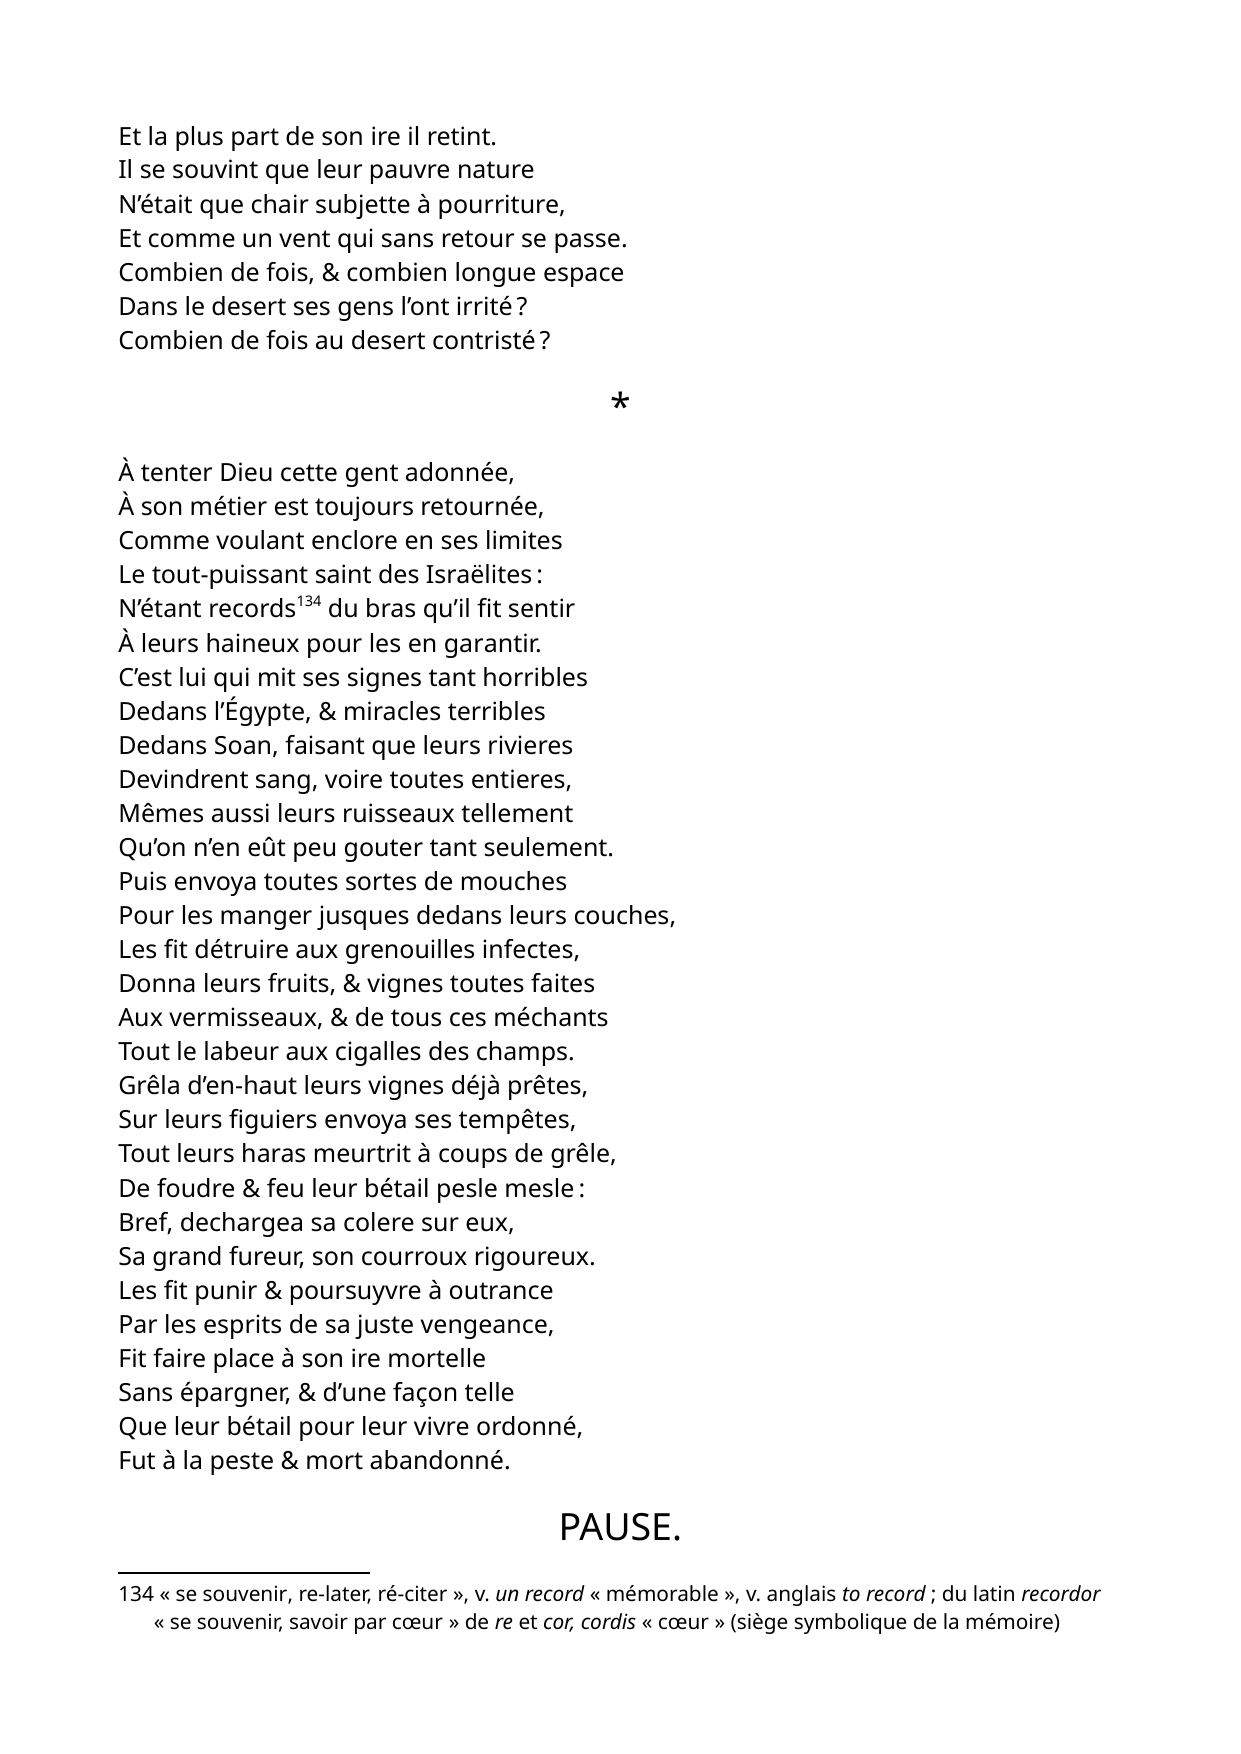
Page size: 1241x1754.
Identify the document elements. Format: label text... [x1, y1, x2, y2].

text C’est lui qui mit ses signes tant horribles [118, 659, 1122, 693]
text Qu’on n’en eût peu gouter tant seulement. [118, 829, 1122, 864]
text Par les esprits de sa juste vengeance, [118, 1306, 1122, 1341]
text PAUSE. [118, 1500, 1122, 1551]
text Bref, dechargea sa colere sur eux, [118, 1204, 1122, 1238]
text À leurs haineux pour les en garantir. [118, 625, 1122, 659]
text Et la plus part de son ire il retint. [118, 118, 1122, 152]
text N’était que chair subjette à pourriture, [118, 186, 1122, 220]
text Il se souvint que leur pauvre nature [118, 152, 1122, 186]
text Sa grand fureur, son courroux rigoureux. [118, 1238, 1122, 1272]
text Sans épargner, & d’une façon telle [118, 1374, 1122, 1409]
text Mêmes aussi leurs ruisseaux tellement [118, 796, 1122, 829]
text Grêla d’en-haut leurs vignes déjà prêtes, [118, 1068, 1122, 1102]
text Dedans Soan, faisant que leurs rivieres [118, 727, 1122, 761]
text De foudre & feu leur bétail pesle mesle : [118, 1170, 1122, 1204]
text Combien de fois au desert contristé ? [118, 322, 1122, 357]
text À son métier est toujours retournée, [118, 489, 1122, 523]
text Devindrent sang, voire toutes entieres, [118, 761, 1122, 796]
text Dedans l’Égypte, & miracles terribles [118, 693, 1122, 727]
text Puis envoya toutes sortes de mouches [118, 864, 1122, 898]
text Sur leurs figuiers envoya ses tempêtes, [118, 1102, 1122, 1136]
text Pour les manger jusques dedans leurs couches, [118, 898, 1122, 932]
text Fut à la peste & mort abandonné. [118, 1443, 1122, 1477]
text Le tout-puissant saint des Israëlites : [118, 557, 1122, 591]
text Tout le labeur aux cigalles des champs. [118, 1034, 1122, 1068]
text « se souvenir, re-later, ré-citer », v. un record « mémorable », v. anglais to record ; du latin recordor « se souvenir, savoir par cœur » de re et cor, cordis « cœur » (siège symbolique de la mémoire) [118, 1579, 1122, 1636]
text Donna leurs fruits, & vignes toutes faites [118, 966, 1122, 1000]
text Dans le desert ses gens l’ont irrité ? [118, 288, 1122, 322]
text Tout leurs haras meurtrit à coups de grêle, [118, 1136, 1122, 1170]
text Fit faire place à son ire mortelle [118, 1341, 1122, 1374]
text Et comme un vent qui sans retour se passe. [118, 220, 1122, 254]
text Les fit punir & poursuyvre à outrance [118, 1272, 1122, 1306]
text Les fit détruire aux grenouilles infectes, [118, 932, 1122, 966]
text N’étant records du bras qu’il fit sentir [118, 591, 1122, 625]
text Aux vermisseaux, & de tous ces méchants [118, 1000, 1122, 1034]
text À tenter Dieu cette gent adonnée, [118, 455, 1122, 489]
text Comme voulant enclore en ses limites [118, 523, 1122, 557]
text * [118, 380, 1122, 431]
text Combien de fois, & combien longue espace [118, 254, 1122, 288]
text Que leur bétail pour leur vivre ordonné, [118, 1409, 1122, 1443]
